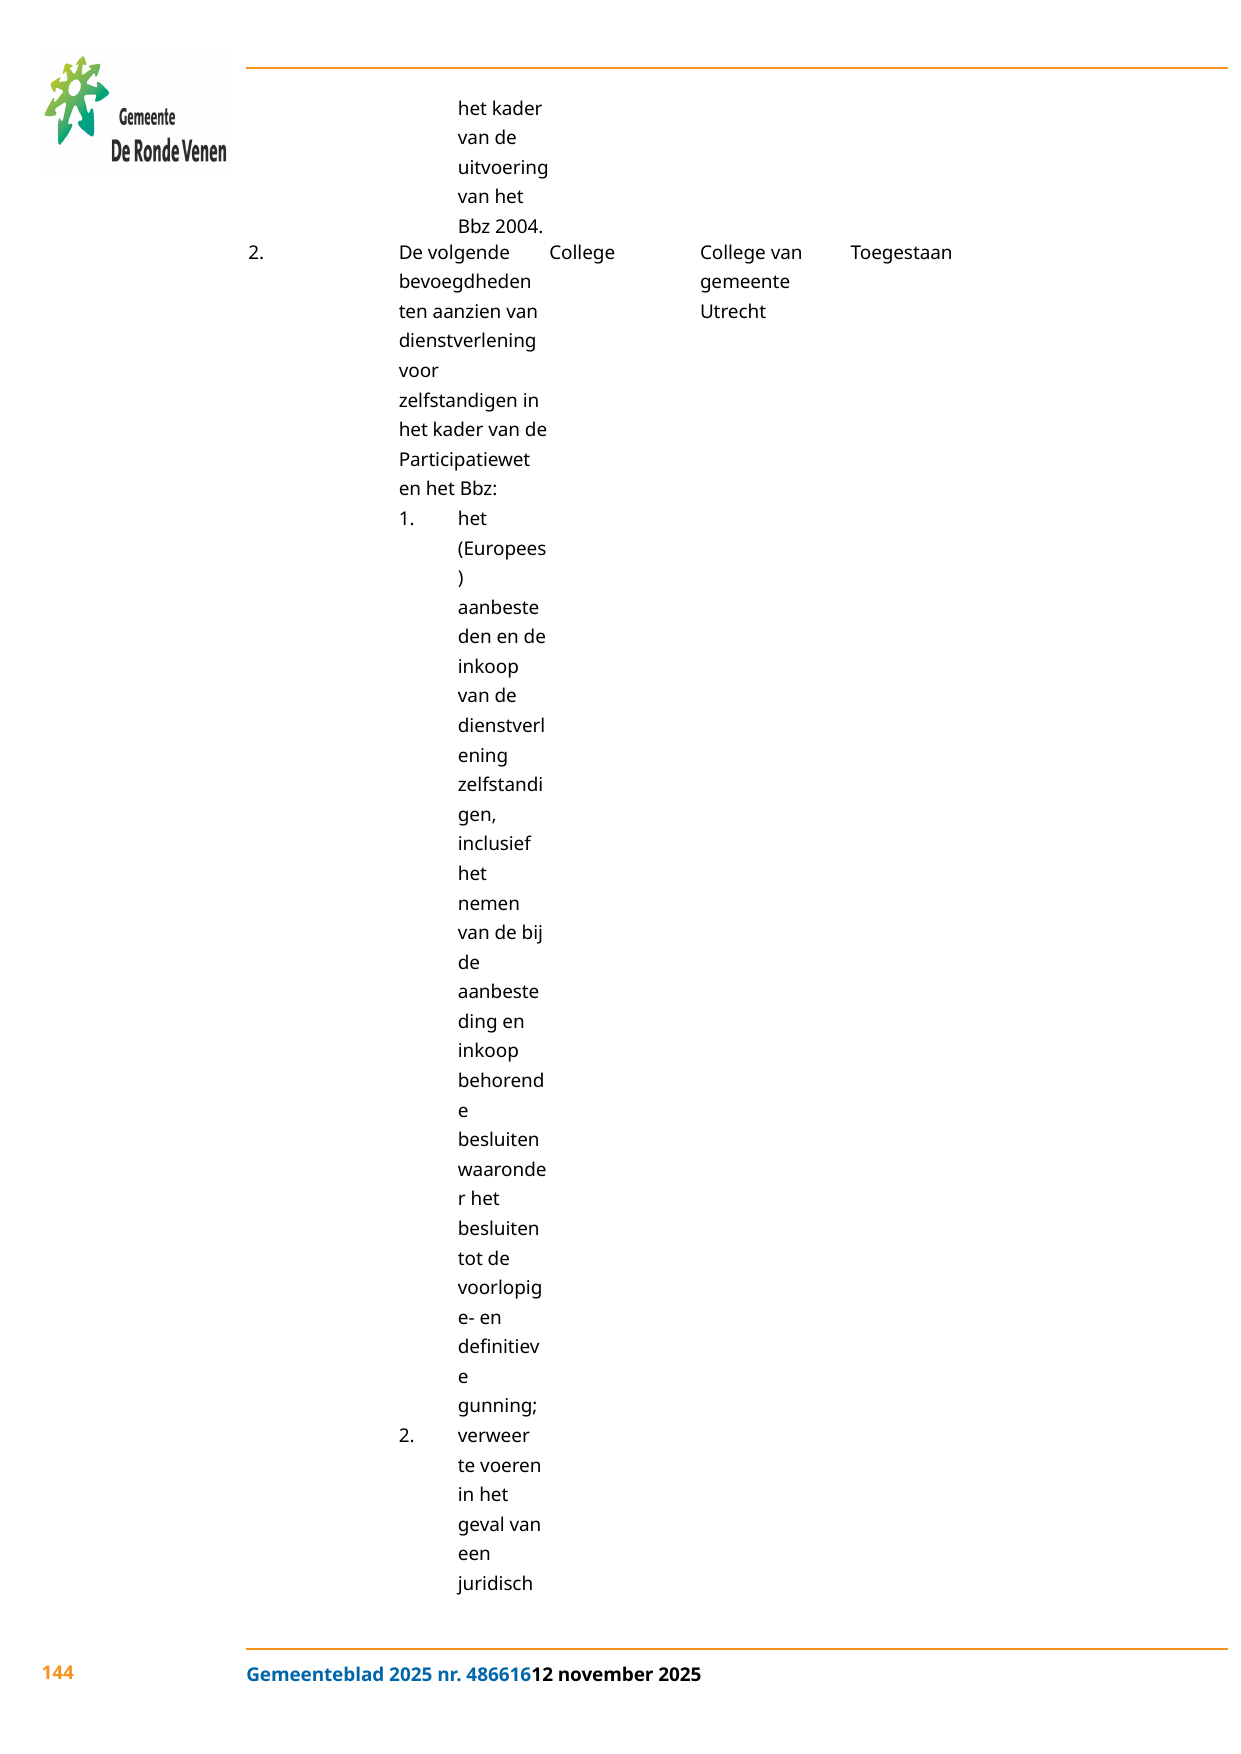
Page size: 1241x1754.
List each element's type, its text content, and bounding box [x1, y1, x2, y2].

picture [41, 47, 231, 172]
table_cell College van gemeente Utrecht [700, 239, 850, 1596]
table_cell Toegestaan [850, 239, 1001, 1596]
table_cell [850, 95, 1001, 239]
table_cell 2. [248, 239, 398, 1596]
table_cell [549, 95, 700, 239]
table_cell [248, 95, 398, 239]
table_cell [1001, 239, 1152, 1596]
table_cell College [549, 239, 700, 1596]
table_cell De volgende bevoegdheden ten aanzien van dienstverlening voor zelfstandigen in het kader van de Participatiewet en het Bbz: het (Europees) aanbesteden en de inkoop van de dienstverlening zelfstandigen, inclusief het nemen van de bij de aanbesteding en inkoop behorende besluiten waaronder het besluiten tot de voorlopige- en definitieve gunning; verweer te voeren in het geval van een juridisch [399, 239, 549, 1596]
table_cell [700, 95, 850, 239]
table_cell [1001, 95, 1152, 239]
